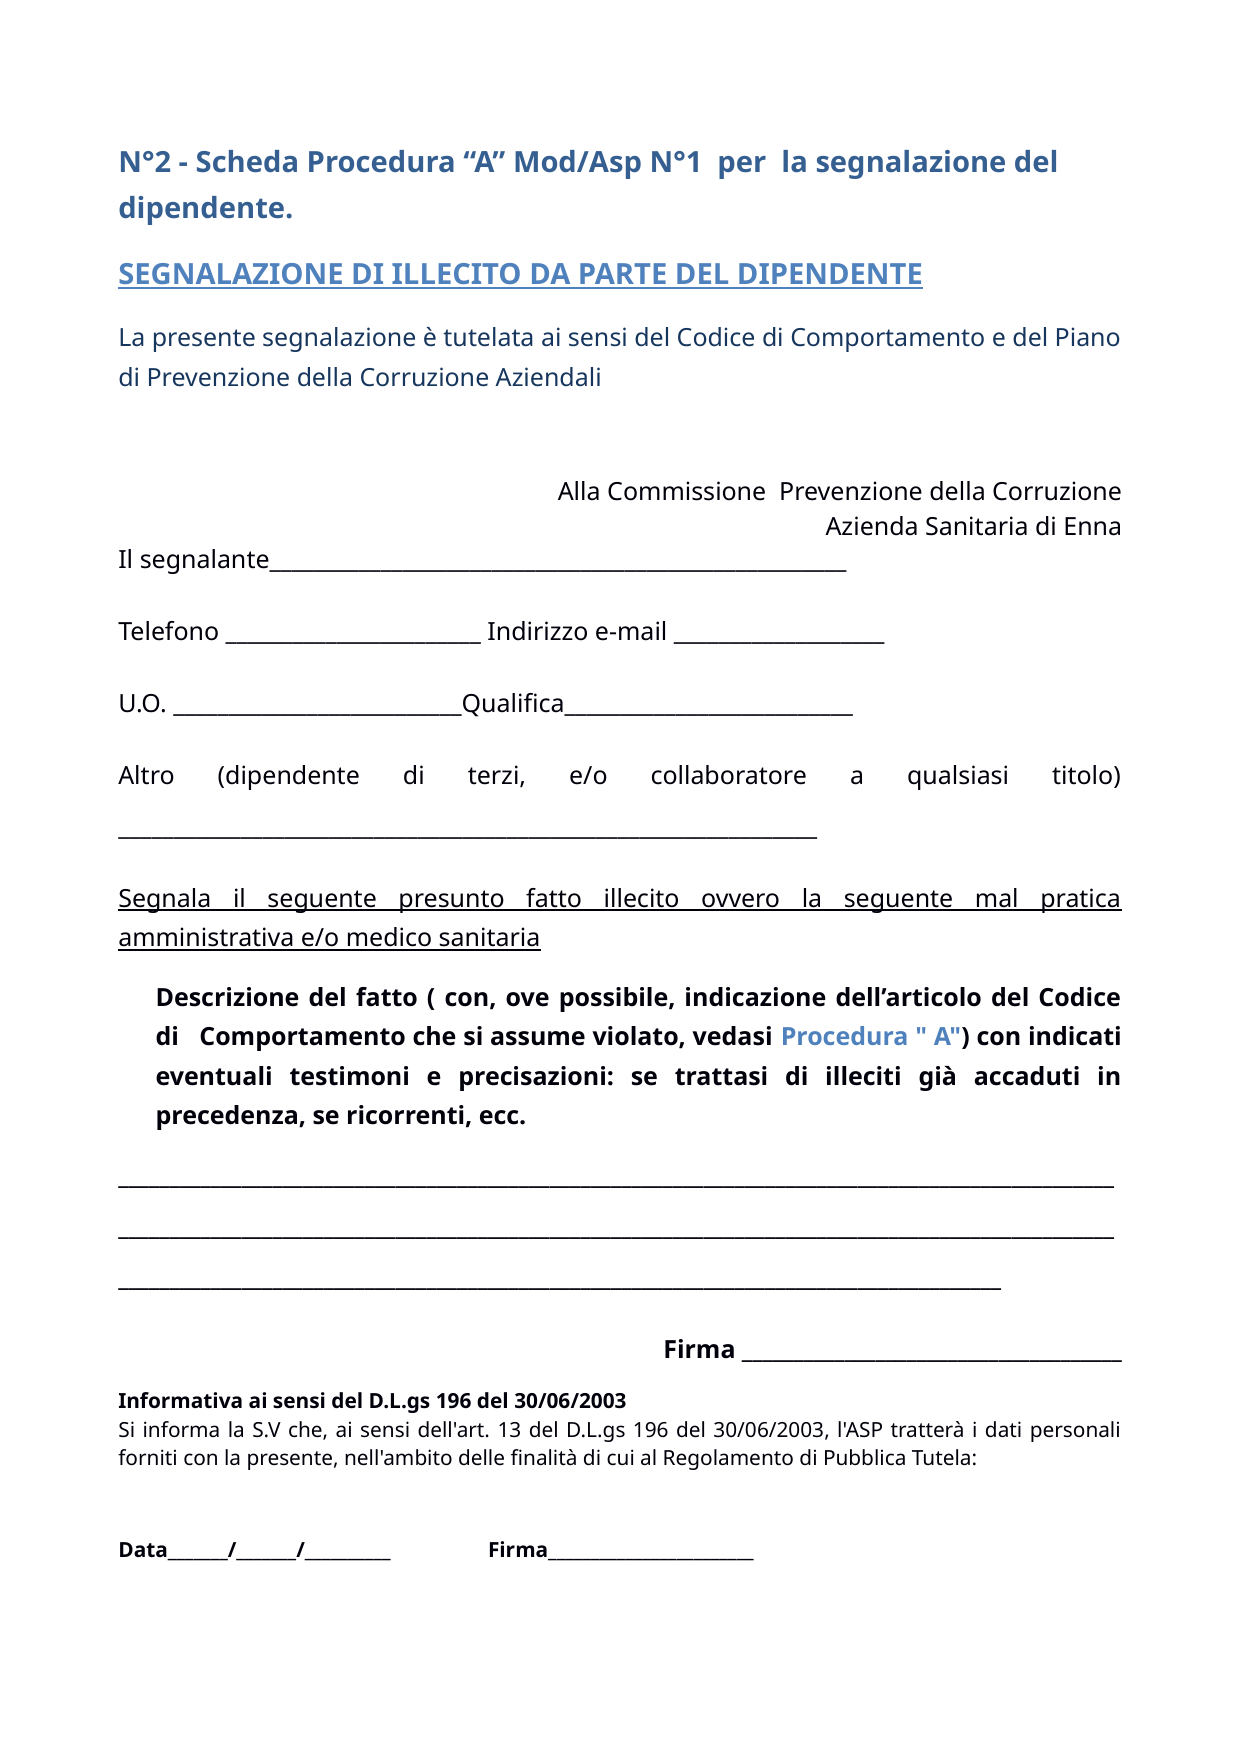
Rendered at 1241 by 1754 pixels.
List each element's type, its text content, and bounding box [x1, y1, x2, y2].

text Alla Commissione Prevenzione della Corruzione [118, 474, 1122, 508]
text Data_______/_______/__________ Firma________________________ [118, 1535, 1122, 1563]
text amministrativa e/o medico sanitaria [118, 911, 1122, 954]
text Informativa ai sensi del D.L.gs 196 del 30/06/2003 [118, 1386, 1122, 1415]
text Azienda Sanitaria di Enna [118, 508, 1122, 542]
text U.O. __________________________Qualifica__________________________ [118, 686, 1122, 720]
text Il segnalante____________________________________________________ [118, 542, 1122, 576]
text Telefono _______________________ Indirizzo e-mail ___________________ [118, 614, 1122, 648]
text La presente segnalazione è tutelata ai sensi del Codice di Comportamento e del Piano di Prevenzione della Corruzione Aziendali [118, 320, 1122, 393]
text Si informa la S.V che, ai sensi dell'art. 13 del D.L.gs 196 del 30/06/2003, l'ASP tratterà i dati personali forniti con la presente, nell'ambito delle finalità di cui al Regolamento di Pubblica Tutela: [118, 1415, 1122, 1472]
text ________________________________________________________________________________________________________________________________________________________________________________________________________________________________________________________________________________________ [118, 1157, 1122, 1293]
subtitle N°2 - Scheda Procedura “A” Mod/Asp N°1 per la segnalazione del dipendente. [118, 141, 1122, 227]
text SEGNALAZIONE DI ILLECITO DA PARTE DEL DIPENDENTE [118, 253, 1122, 293]
text Firma _____________________________________ [118, 1331, 1122, 1365]
text Segnala il seguente presunto fatto illecito ovvero la seguente mal pratica [118, 881, 1122, 909]
text Descrizione del fatto ( con, ove possibile, indicazione dell’articolo del Codice di Comportamento che si assume violato, vedasi Procedura " A") con indicati eventuali testimoni e precisazioni: se trattasi di illeciti già accaduti in precedenza, se ricorrenti, ecc. [118, 980, 1122, 1131]
text Altro (dipendente di terzi, e/o collaboratore a qualsiasi titolo) _______________________________________________________________ [118, 758, 1122, 843]
